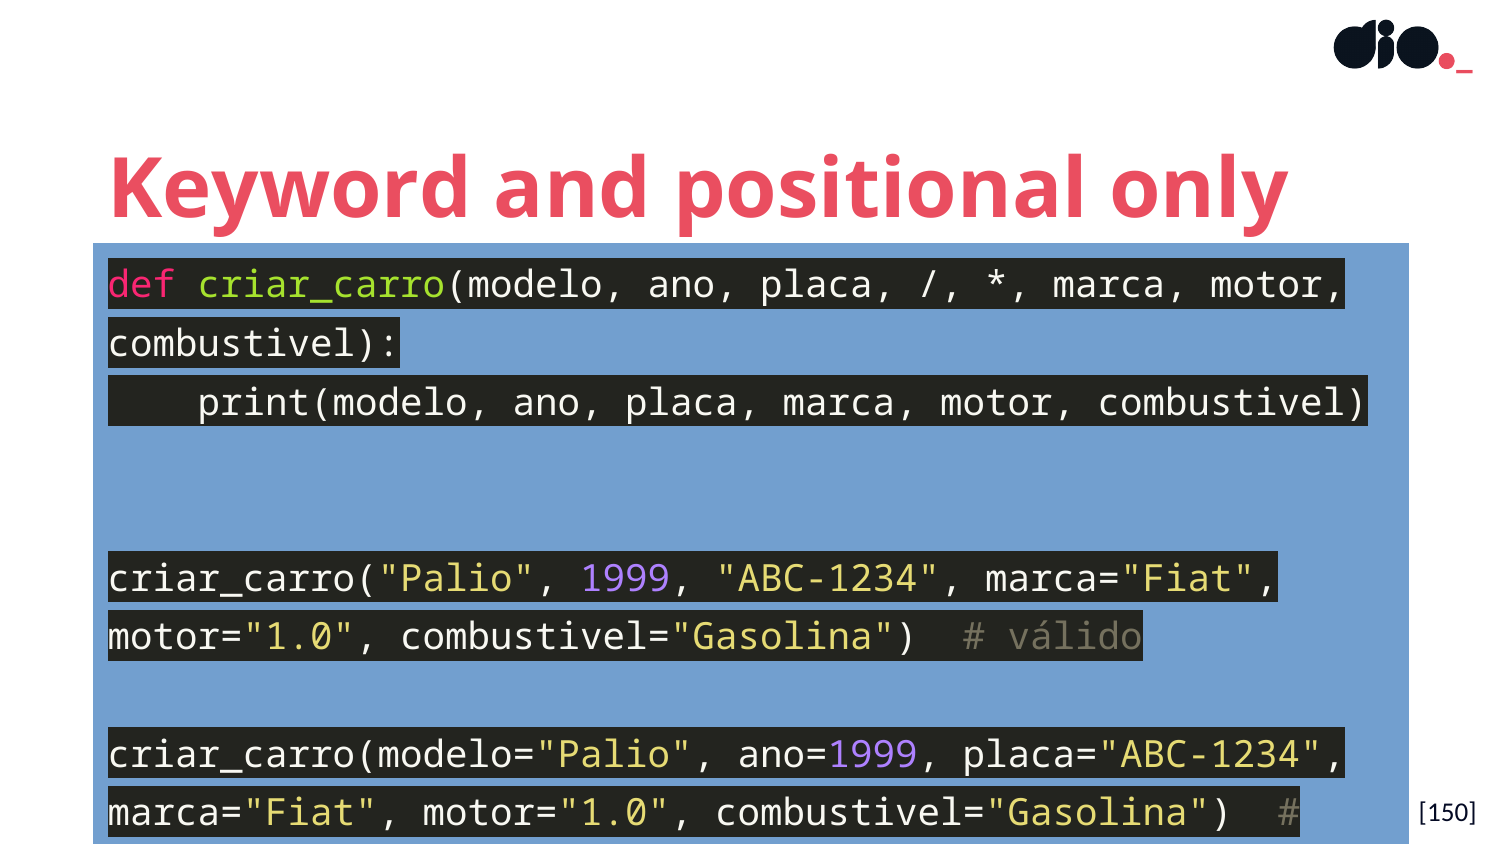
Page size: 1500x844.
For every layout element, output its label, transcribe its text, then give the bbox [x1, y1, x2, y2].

text_box [] [1409, 779, 1494, 844]
table_header def criar_carro(modelo, ano, placa, /, *, marca, motor, combustivel): print(modelo, ano, placa, marca, motor, combustivel) criar_carro("Palio", 1999, "ABC-1234", marca="Fiat", motor="1.0", combustivel="Gasolina") # válido criar_carro(modelo="Palio", ano=1999, placa="ABC-1234", marca="Fiat", motor="1.0", combustivel="Gasolina") # inválido [93, 243, 1409, 844]
text_box Keyword and positional only [92, 104, 1408, 243]
